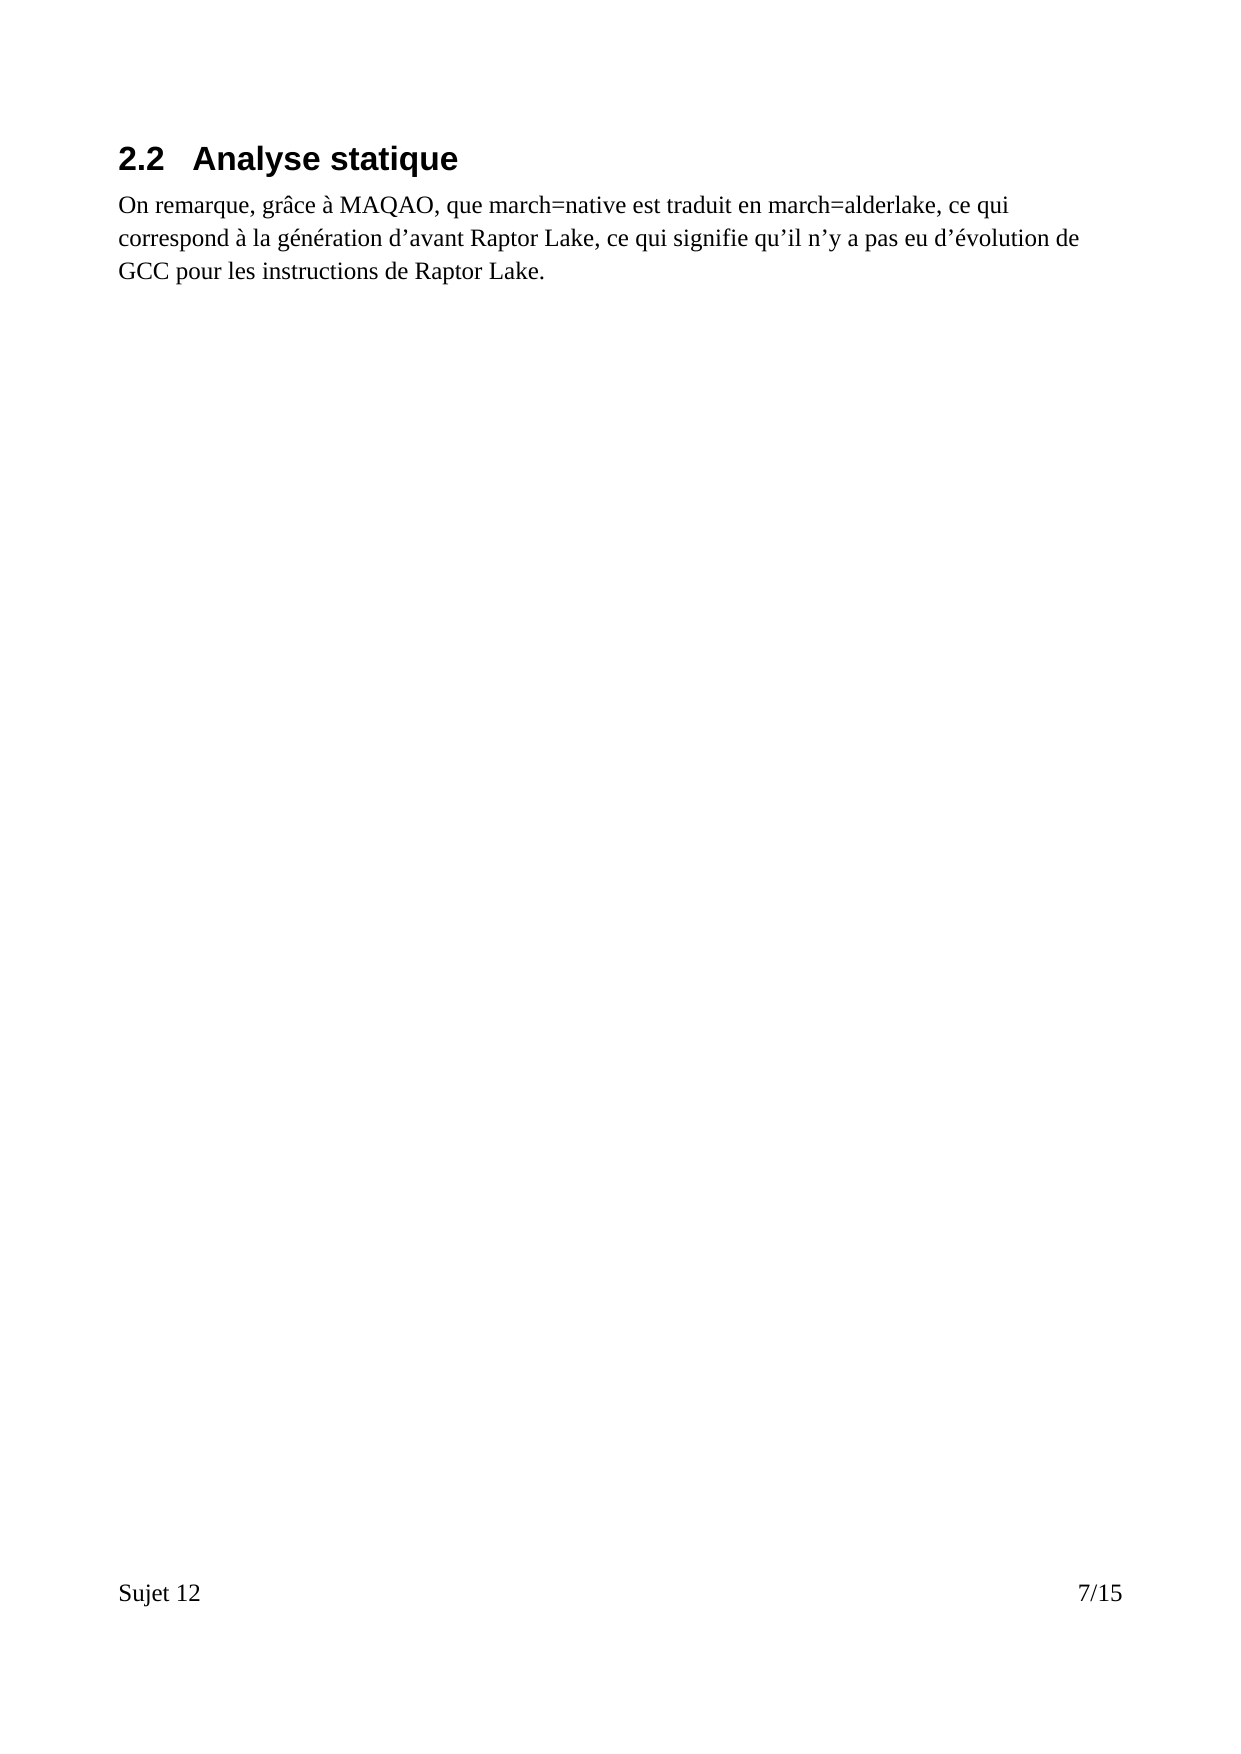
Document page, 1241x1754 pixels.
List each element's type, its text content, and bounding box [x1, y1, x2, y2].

text On remarque, grâce à MAQAO, que march=native est traduit en march=alderlake, ce qui correspond à la génération d’avant Raptor Lake, ce qui signifie qu’il n’y a pas eu d’évolution de GCC pour les instructions de Raptor Lake. [118, 190, 1122, 285]
subtitle Analyse statique [118, 139, 1122, 178]
